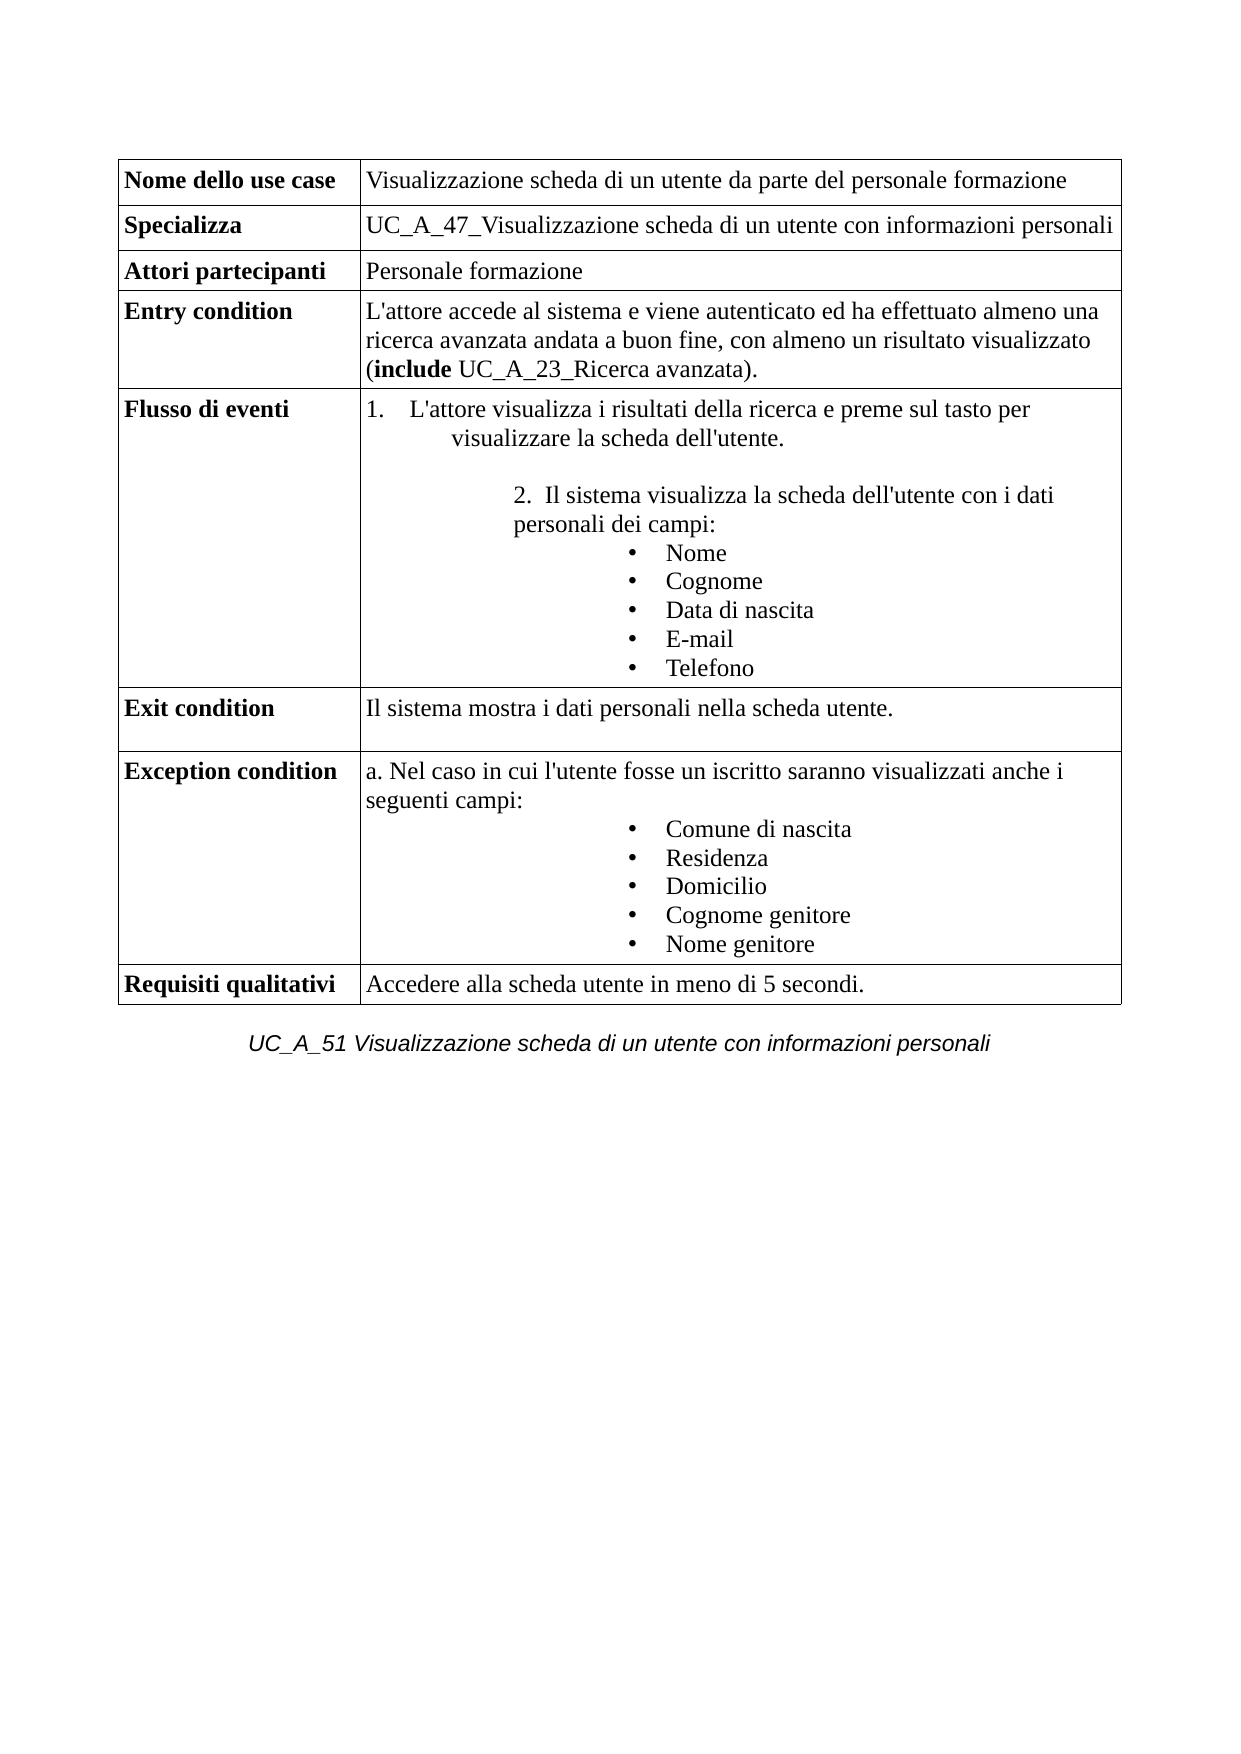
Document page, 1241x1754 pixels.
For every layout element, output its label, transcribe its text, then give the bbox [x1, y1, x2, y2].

table_cell Exit condition [119, 688, 360, 751]
table_cell Flusso di eventi [119, 389, 360, 687]
table_cell UC_A_47_Visualizzazione scheda di un utente con informazioni personali [361, 206, 1121, 250]
table_cell L'attore accede al sistema e viene autenticato ed ha effettuato almeno una ricerca avanzata andata a buon fine, con almeno un risultato visualizzato (include UC_A_23_Ricerca avanzata). [361, 291, 1121, 388]
table_header Nome dello use case [119, 160, 360, 205]
table_cell L'attore visualizza i risultati della ricerca e preme sul tasto per visualizzare la scheda dell'utente. Il sistema visualizza la scheda dell'utente con i dati personali dei campi: Nome Cognome Data di nascita E-mail Telefono [361, 389, 1121, 687]
table_cell Entry condition [119, 291, 360, 388]
table_cell Personale formazione [361, 251, 1121, 290]
table_cell Exception condition [119, 752, 360, 963]
table_cell Specializza [119, 206, 360, 250]
table_header Visualizzazione scheda di un utente da parte del personale formazione [361, 160, 1121, 205]
table_cell Attori partecipanti [119, 251, 360, 290]
text UC_A_51 Visualizzazione scheda di un utente con informazioni personali [118, 1030, 1122, 1057]
table_cell Accedere alla scheda utente in meno di 5 secondi. [361, 965, 1121, 1004]
table_cell Il sistema mostra i dati personali nella scheda utente. [361, 688, 1121, 751]
table_cell Requisiti qualitativi [119, 965, 360, 1004]
table_cell a. Nel caso in cui l'utente fosse un iscritto saranno visualizzati anche i seguenti campi: Comune di nascita Residenza Domicilio Cognome genitore Nome genitore [361, 752, 1121, 963]
